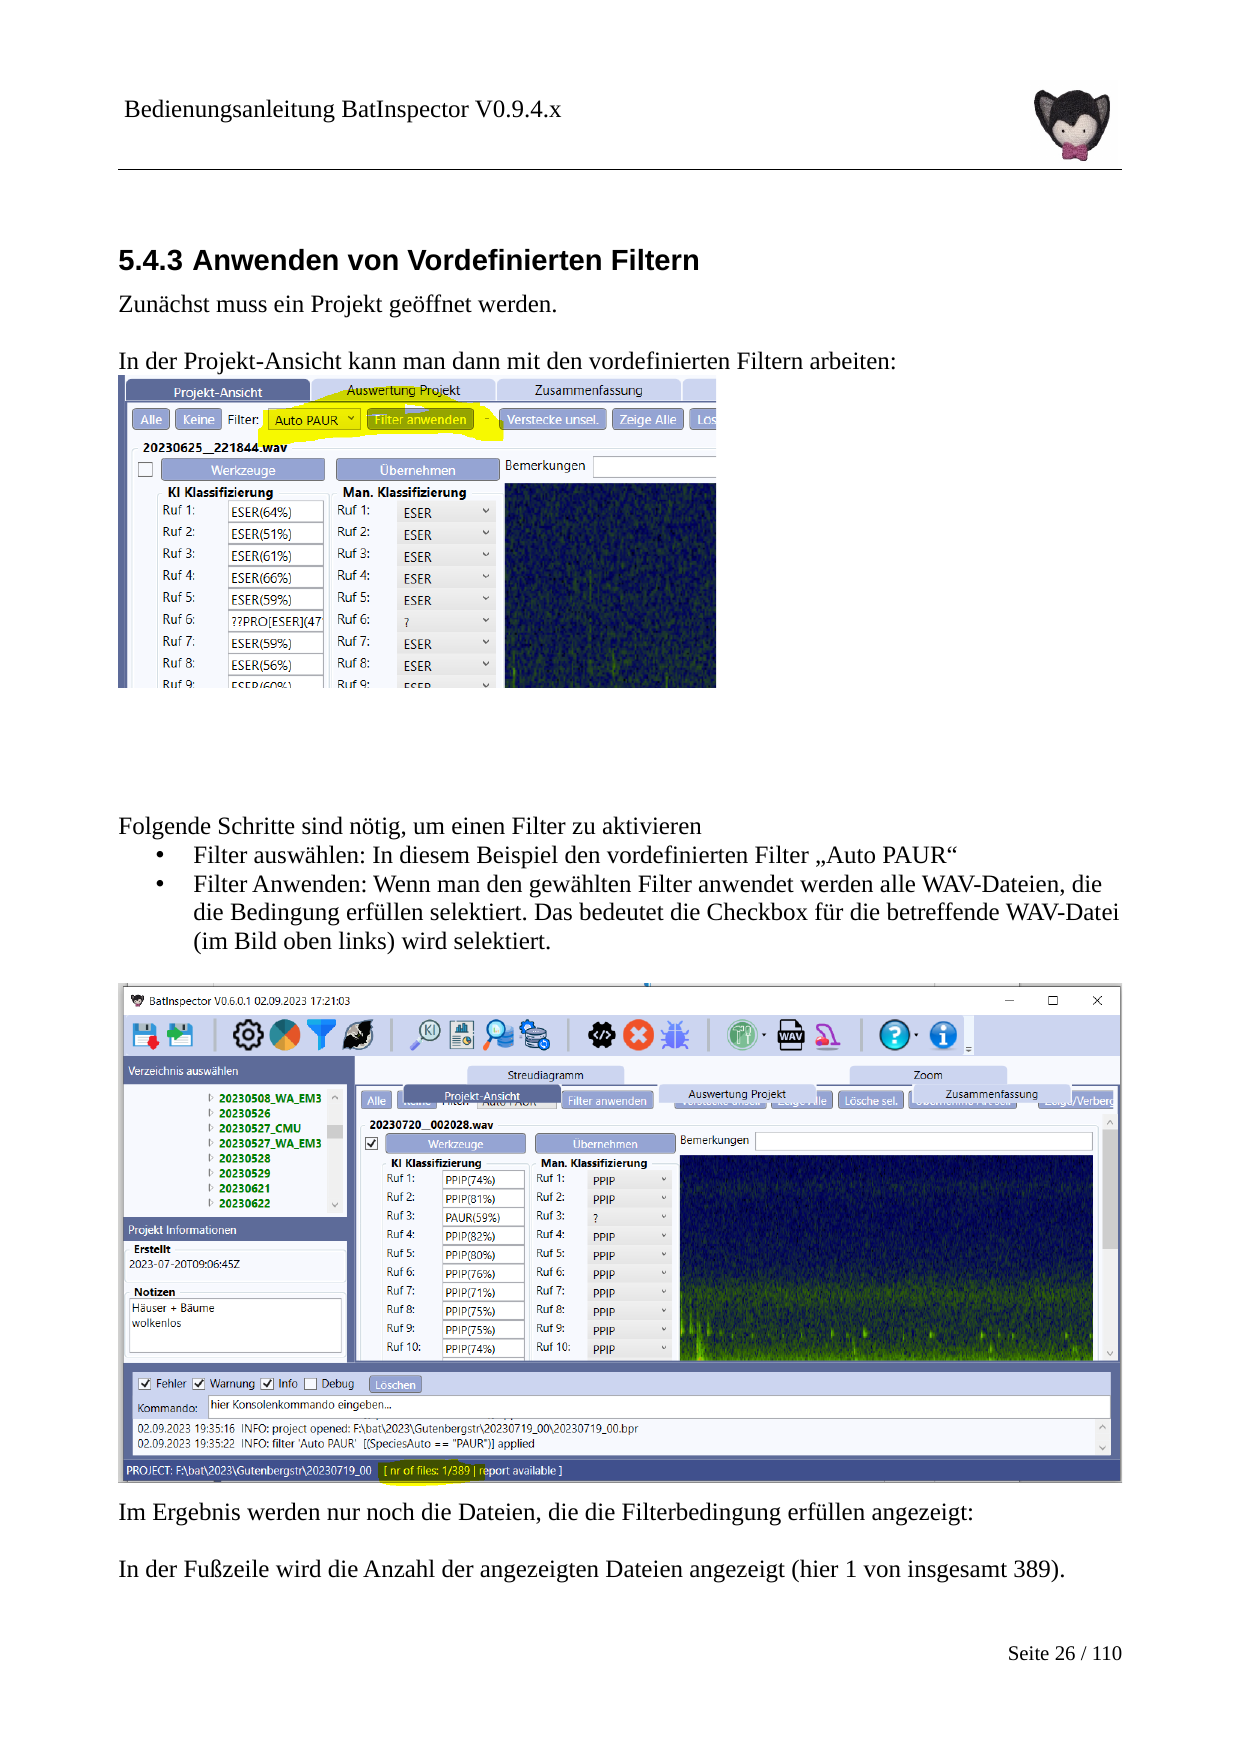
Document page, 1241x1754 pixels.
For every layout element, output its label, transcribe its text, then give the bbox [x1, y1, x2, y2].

subtitle Anwenden von Vordefinierten Filtern [118, 243, 1122, 276]
text In der Projekt-Ansicht kann man dann mit den vordefinierten Filtern arbeiten: [118, 346, 1122, 375]
list Filter Anwenden: Wenn man den gewählten Filter anwendet werden alle WAV-Dateien, die die Bedingung erfüllen selektiert. Das bedeutet die Checkbox für die betreffende WAV-Datei (im Bild oben links) wird selektiert. [156, 869, 1122, 955]
list Filter auswählen: In diesem Beispiel den vordefinierten Filter „Auto PAUR“ [156, 840, 1122, 869]
picture [118, 983, 1123, 1486]
picture [1030, 80, 1119, 169]
text In der Fußzeile wird die Anzahl der angezeigten Dateien angezeigt (hier 1 von insgesamt 389). [118, 1554, 1122, 1583]
text Im Ergebnis werden nur noch die Dateien, die die Filterbedingung erfüllen angezeigt: [118, 1486, 1122, 1554]
text Folgende Schritte sind nötig, um einen Filter zu aktivieren [118, 811, 1122, 840]
text Zunächst muss ein Projekt geöffnet werden. [118, 289, 1122, 318]
picture [118, 375, 717, 688]
